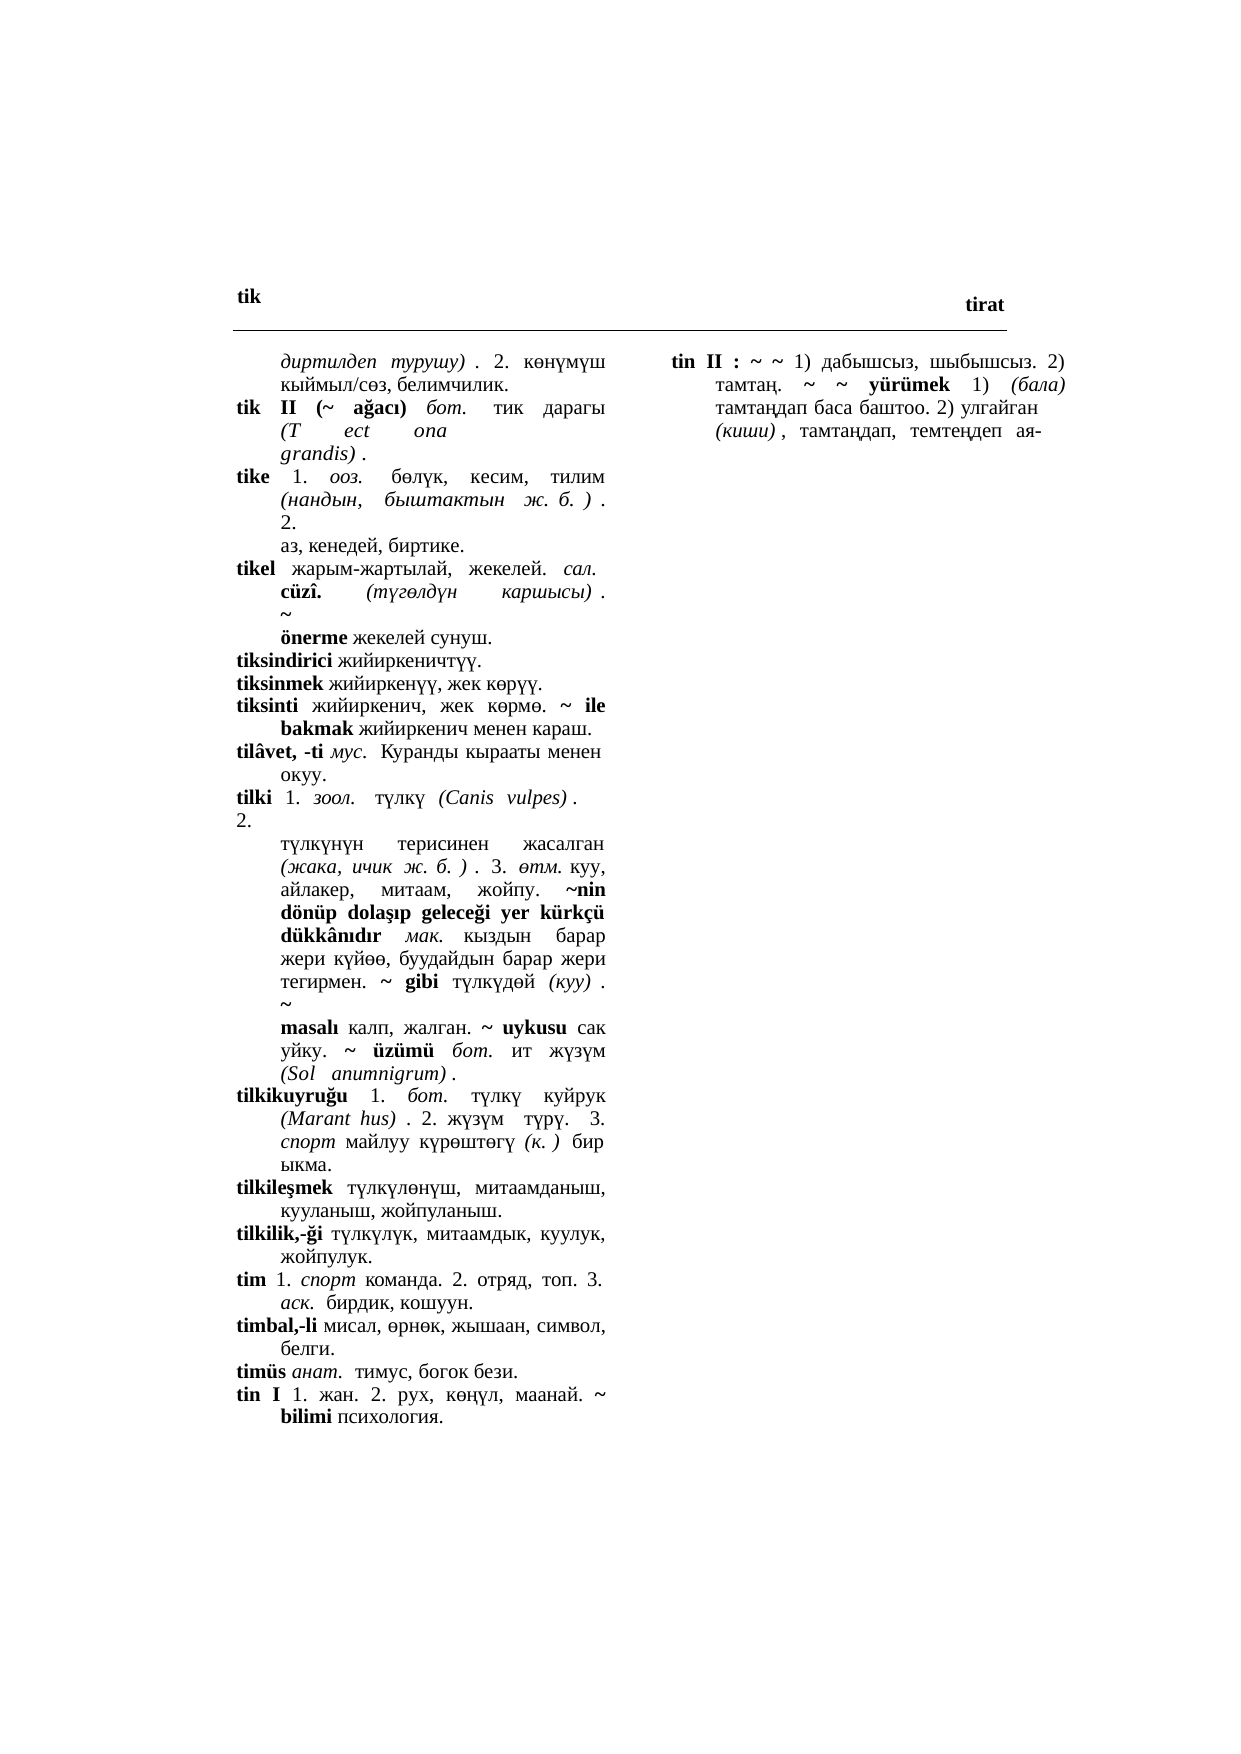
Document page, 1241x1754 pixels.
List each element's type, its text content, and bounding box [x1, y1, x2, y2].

text cüzî. (түгөлдүн каршысы) . ~ [280, 580, 606, 626]
text dükkânıdır мак. кыздын барар жери күйөө, буудайдын барар жери тегирмен. ~ gibi түлкүдөй (куу) . ~ [280, 924, 606, 1016]
text önerme жекелей сунуш. tiksindirici жийиркеничтүү. tiksinmek жийиркенүү, жек көрүү. [236, 626, 567, 694]
text tilkileşmek түлкүлөнүш, митаамданыш, кууланыш, жойпуланыш. [236, 1176, 606, 1222]
text tilâvet, -ti мус. Куранды кырааты менен [236, 740, 606, 763]
text tilki 1. зоол. түлкү (Canis vulpеs) . 2. [236, 786, 606, 832]
text (T eсt ona grandis) . [280, 419, 447, 465]
text ыкма. [280, 1153, 333, 1176]
text tilkikuyruğu 1. бот. түлкү куйрук (Marant hus) . 2. жүзүм түрү. 3. спорт майлуу күрөштөгү (к. ) бир [236, 1084, 606, 1153]
text tilkilik,-ği түлкүлүк, митаамдык, куулук, жойпулук. [236, 1222, 606, 1268]
text аск. бирдик, кошуун. [280, 1291, 475, 1314]
text tim 1. спорт команда. 2. отряд, топ. 3. [236, 1268, 606, 1291]
text tin II : ~ ~ 1) дабышсыз, шыбышсыз. 2) тамтаң. ~ ~ yürümek 1) (бала) тамтаңдап баса баштоо. 2) улгайган [671, 350, 1065, 419]
text tike 1. ооз. бөлүк, кесим, тилим [236, 465, 606, 488]
text түлкүнүн терисинен жасалган [280, 832, 605, 855]
text tikel жарым-жартылай, жекелей. сал. [236, 557, 606, 580]
text (нандын, быштактын ж. б. ) . 2. [280, 488, 606, 534]
text tik [175, 284, 261, 308]
text tiksinti жийиркенич, жек көрмө. ~ ile bakmak жийиркенич менен караш. [236, 694, 606, 740]
text аз, кенедей, биртике. [280, 534, 467, 557]
text tirat [904, 292, 1065, 316]
text (жака, ичик ж. б. ) . 3. өтм. куу, айлакер, митаам, жойпу. ~nin dönüp dolaşıp geleceği yer kürkçü [280, 855, 606, 924]
text masalı калп, жалган. ~ uykusu сак уйку. ~ üzümü бот. ит жүзүм (Sol anumnigrum) . [280, 1016, 606, 1084]
text tik II (~ ağacı) бот. тик дарагы [236, 396, 606, 419]
text диртилдеп турушу) . 2. көнүмүш кыймыл/сөз, белимчилик. [280, 350, 606, 396]
text (киши) , тамтаңдап, темтеңдеп ая- [715, 419, 1065, 442]
text timbal,-li мисал, өрнөк, жышаан, символ, белги. [236, 1314, 606, 1360]
text окуу. [280, 763, 327, 786]
text tin I 1. жан. 2. рух, көңүл, маанай. ~ bilimi психология. [236, 1383, 606, 1428]
text timüs анат. тимус, богок бези. [236, 1360, 606, 1383]
